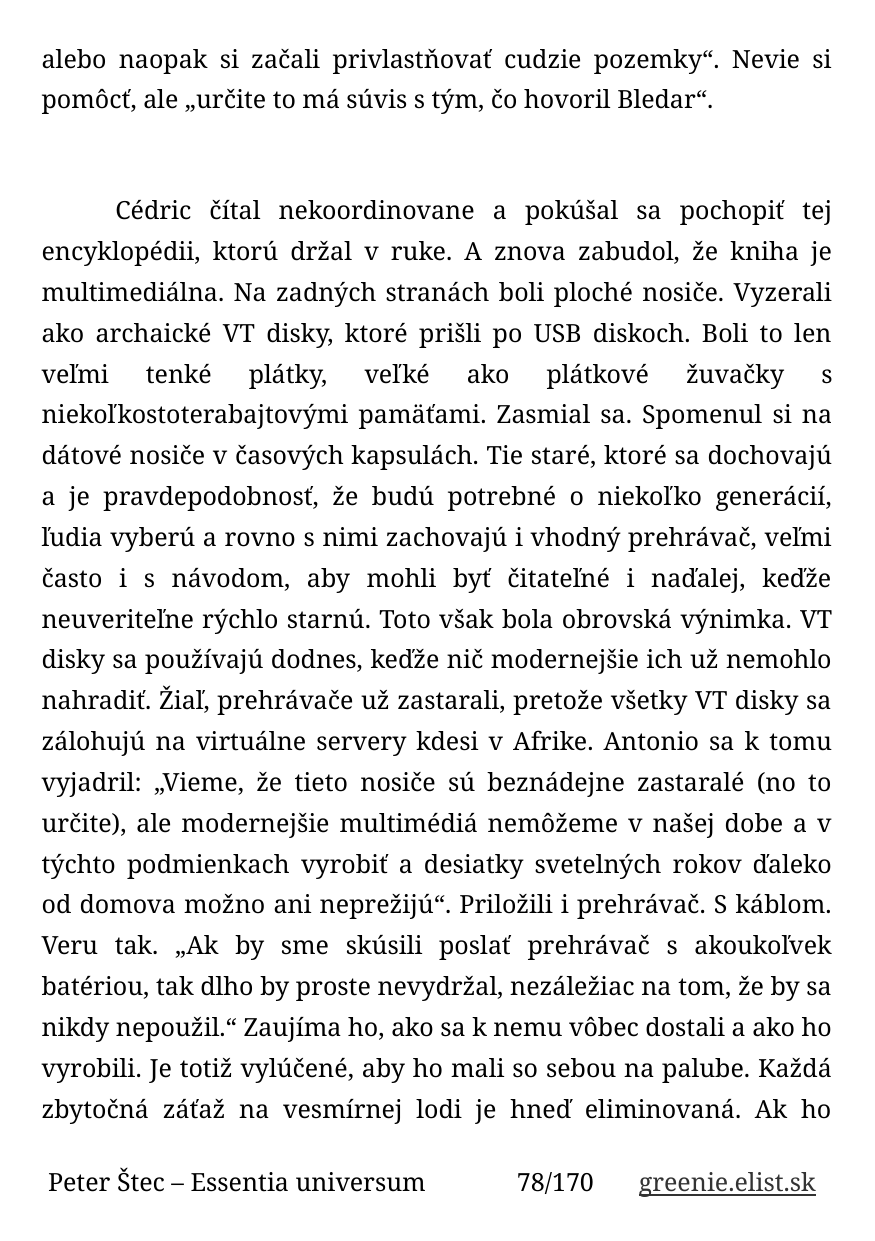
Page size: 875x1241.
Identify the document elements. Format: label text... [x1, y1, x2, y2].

text alebo naopak si začali privlastňovať cudzie pozemky“. Nevie si pomôcť, ale „určite to má súvis s tým, čo hovoril Bledar“. [41, 41, 833, 116]
text Cédric čítal nekoordinovane a pokúšal sa pochopiť tej encyklopédii, ktorú držal v ruke. A znova zabudol, že kniha je multimediálna. Na zadných stranách boli ploché nosiče. Vyzerali ako archaické VT disky, ktoré prišli po USB diskoch. Boli to len veľmi tenké plátky, veľké ako plátkové žuvačky s niekoľkostoterabajtovými pamäťami. Zasmial sa. Spomenul si na dátové nosiče v časových kapsulách. Tie staré, ktoré sa dochovajú a je pravdepodobnosť, že budú potrebné o niekoľko generácií, ľudia vyberú a rovno s nimi zachovajú i vhodný prehrávač, veľmi často i s návodom, aby mohli byť čitateľné i naďalej, keďže neuveriteľne rýchlo starnú. Toto však bola obrovská výnimka. VT disky sa používajú dodnes, keďže nič modernejšie ich už nemohlo nahradiť. Žiaľ, prehrávače už zastarali, pretože všetky VT disky sa zálohujú na virtuálne servery kdesi v Afrike. Antonio sa k tomu vyjadril: „Vieme, že tieto nosiče sú beznádejne zastaralé (no to určite), ale modernejšie multimédiá nemôžeme v našej dobe a v týchto podmienkach vyrobiť a desiatky svetelných rokov ďaleko od domova možno ani neprežijú“. Priložili i prehrávač. S káblom. Veru tak. „Ak by sme skúsili poslať prehrávač s akoukoľvek batériou, tak dlho by proste nevydržal, nezáležiac na tom, že by sa nikdy nepoužil.“ Zaujíma ho, ako sa k nemu vôbec dostali a ako ho vyrobili. Je totiž vylúčené, aby ho mali so sebou na palube. Každá zbytočná záťaž na vesmírnej lodi je hneď eliminovaná. Ak ho [41, 193, 833, 1125]
